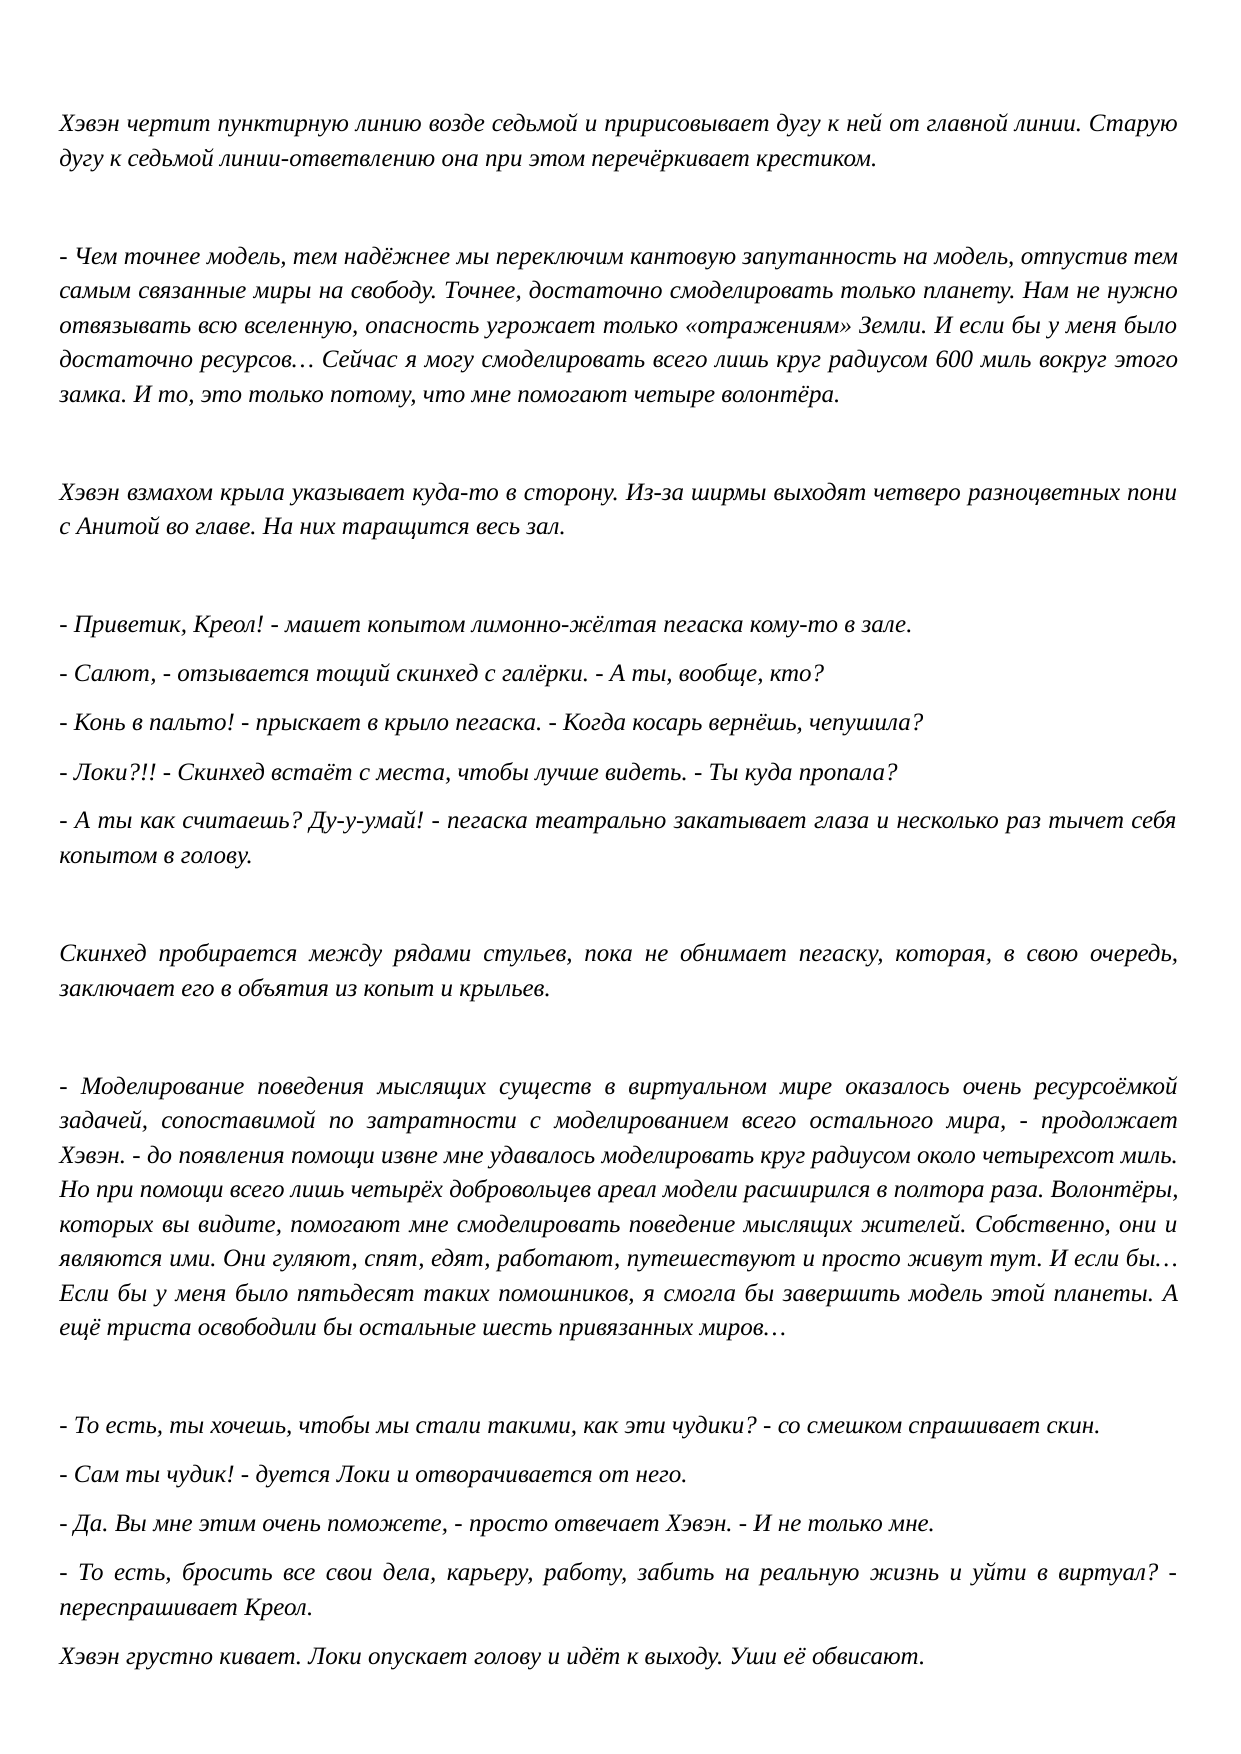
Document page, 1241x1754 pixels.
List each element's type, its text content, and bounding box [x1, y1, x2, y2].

text Хэвэн грустно кивает. Локи опускает голову и идёт к выходу. Уши её обвисают. [59, 1641, 1181, 1670]
text Хэвэн чертит пунктирную линию возде седьмой и пририсовывает дугу к ней от главной линии. Старую дугу к седьмой линии-ответвлению она при этом перечёркивает крестиком. [59, 108, 1181, 171]
text - Локи?!! - Скинхед встаёт с места, чтобы лучше видеть. - Ты куда пропала? [59, 757, 1181, 785]
text - То есть, бросить все свои дела, карьеру, работу, забить на реальную жизнь и уйти в виртуал? - переспрашивает Креол. [59, 1557, 1181, 1621]
text - Моделирование поведения мыслящих существ в виртуальном мире оказалось очень ресурсоёмкой задачей, сопоставимой по затратности с моделированием всего остального мира, - продолжает Хэвэн. - до появления помощи извне мне удавалось моделировать круг радиусом около четырехсот миль. Но при помощи всего лишь четырёх добровольцев ареал модели расширился в полтора раза. Волонтёры, которых вы видите, помогают мне смоделировать поведение мыслящих жителей. Собственно, они и являются ими. Они гуляют, спят, едят, работают, путешествуют и просто живут тут. И если бы… Если бы у меня было пятьдесят таких помошников, я смогла бы завершить модель этой планеты. А ещё триста освободили бы остальные шесть привязанных миров… [59, 1071, 1181, 1341]
text - Сам ты чудик! - дуется Локи и отворачивается от него. [59, 1459, 1181, 1488]
text Скинхед пробирается между рядами стульев, пока не обнимает пегаску, которая, в свою очередь, заключает его в объятия из копыт и крыльев. [59, 938, 1181, 1001]
text - Приветик, Креол! - машет копытом лимонно-жёлтая пегаска кому-то в зале. [59, 609, 1181, 638]
text Хэвэн взмахом крыла указывает куда-то в сторону. Из-за ширмы выходят четверо разноцветных пони с Анитой во главе. На них таращится весь зал. [59, 477, 1181, 540]
text - Да. Вы мне этим очень поможете, - просто отвечает Хэвэн. - И не только мне. [59, 1508, 1181, 1537]
text - Салют, - отзывается тощий скинхед с галёрки. - А ты, вообще, кто? [59, 658, 1181, 687]
text - А ты как считаешь? Ду-у-умай! - пегаска театрально закатывает глаза и несколько раз тычет себя копытом в голову. [59, 806, 1181, 869]
text - Чем точнее модель, тем надёжнее мы переключим кантовую запутанность на модель, отпустив тем самым связанные миры на свободу. Точнее, достаточно смоделировать только планету. Нам не нужно отвязывать всю вселенную, опасность угрожает только «отражениям» Земли. И если бы у меня было достаточно ресурсов… Сейчас я могу смоделировать всего лишь круг радиусом 600 миль вокруг этого замка. И то, это только потому, что мне помогают четыре волонтёра. [59, 241, 1181, 407]
text - То есть, ты хочешь, чтобы мы стали такими, как эти чудики? - со смешком спрашивает скин. [59, 1410, 1181, 1439]
text - Конь в пальто! - прыскает в крыло пегаска. - Когда косарь вернёшь, чепушила? [59, 707, 1181, 736]
